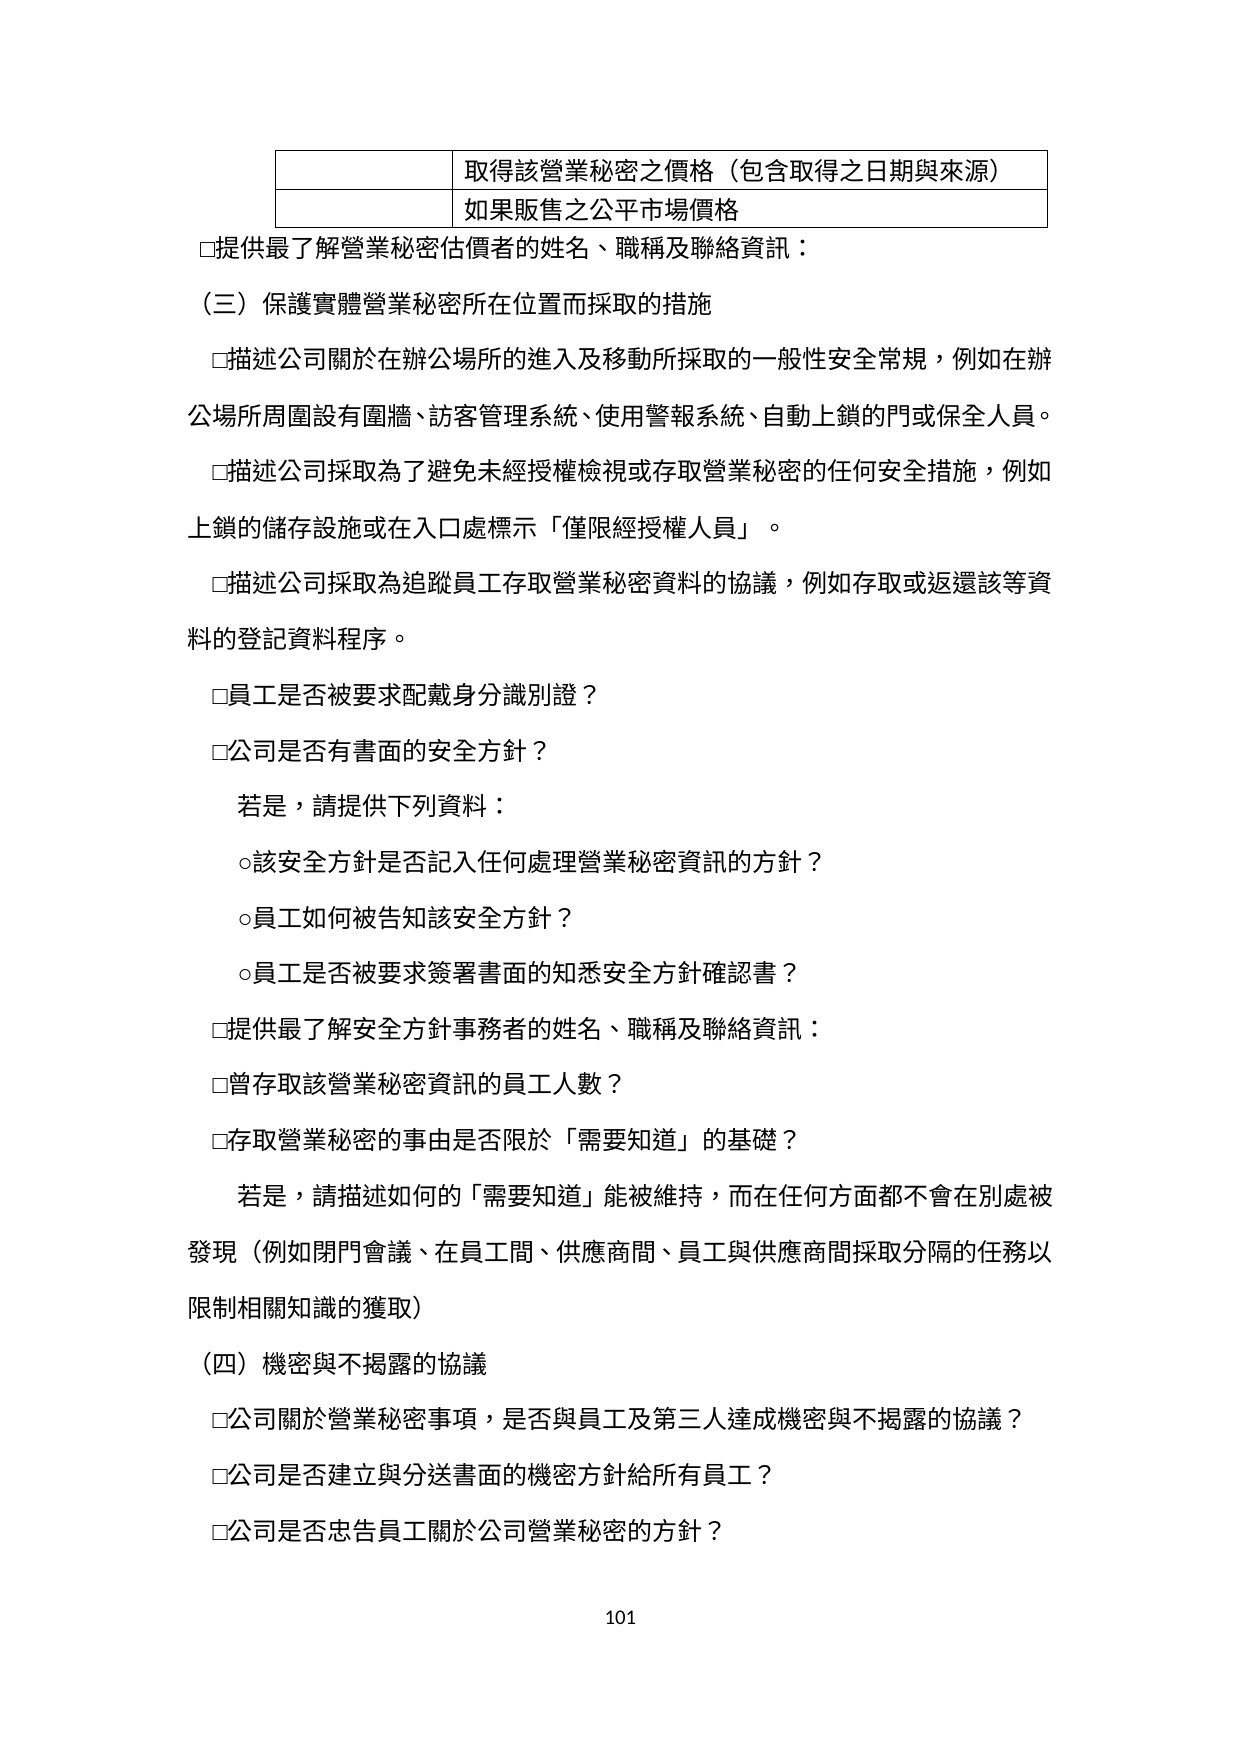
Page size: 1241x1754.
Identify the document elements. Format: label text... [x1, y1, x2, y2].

text ○員工是否被要求簽署書面的知悉安全方針確認書？ [187, 953, 1053, 991]
text □存取營業秘密的事由是否限於「需要知道」的基礎？ [187, 1120, 1053, 1157]
text 若是，請提供下列資料： [187, 786, 1053, 824]
text ○該安全方針是否記入任何處理營業秘密資訊的方針？ [187, 842, 1053, 879]
text □描述公司採取為了避免未經授權檢視或存取營業秘密的任何安全措施，例如上鎖的儲存設施或在入口處標示「僅限經授權人員」。 [187, 451, 1053, 545]
text □員工是否被要求配戴身分識別證？ [187, 675, 1053, 712]
text ○員工如何被告知該安全方針？ [187, 897, 1053, 935]
text □提供最了解安全方針事務者的姓名、職稱及聯絡資訊： [187, 1009, 1053, 1046]
text □曾存取該營業秘密資訊的員工人數？ [187, 1064, 1053, 1102]
table_cell [276, 190, 452, 227]
table_cell 如果販售之公平市場價格 [453, 190, 1047, 227]
text （四）機密與不揭露的協議 [187, 1344, 1053, 1381]
text □公司是否有書面的安全方針？ [187, 731, 1053, 768]
text □描述公司關於在辦公場所的進入及移動所採取的一般性安全常規，例如在辦公場所周圍設有圍牆、訪客管理系統、使用警報系統、自動上鎖的門或保全人員。 [187, 339, 1053, 433]
text □提供最了解營業秘密估價者的姓名、職稱及聯絡資訊： [187, 228, 1053, 266]
table_cell [276, 151, 452, 188]
text □公司關於營業秘密事項，是否與員工及第三人達成機密與不揭露的協議？ [187, 1399, 1053, 1437]
text □公司是否建立與分送書面的機密方針給所有員工？ [187, 1455, 1053, 1492]
text □描述公司採取為追蹤員工存取營業秘密資料的協議，例如存取或返還該等資料的登記資料程序。 [187, 563, 1053, 657]
text □公司是否忠告員工關於公司營業秘密的方針？ [187, 1511, 1053, 1548]
text 若是，請描述如何的「需要知道」能被維持，而在任何方面都不會在別處被發現（例如閉門會議、在員工間、供應商間、員工與供應商間採取分隔的任務以限制相關知識的獲取） [187, 1176, 1053, 1326]
text （三）保護實體營業秘密所在位置而採取的措施 [187, 284, 1053, 321]
table_cell 取得該營業秘密之價格（包含取得之日期與來源） [453, 151, 1047, 188]
